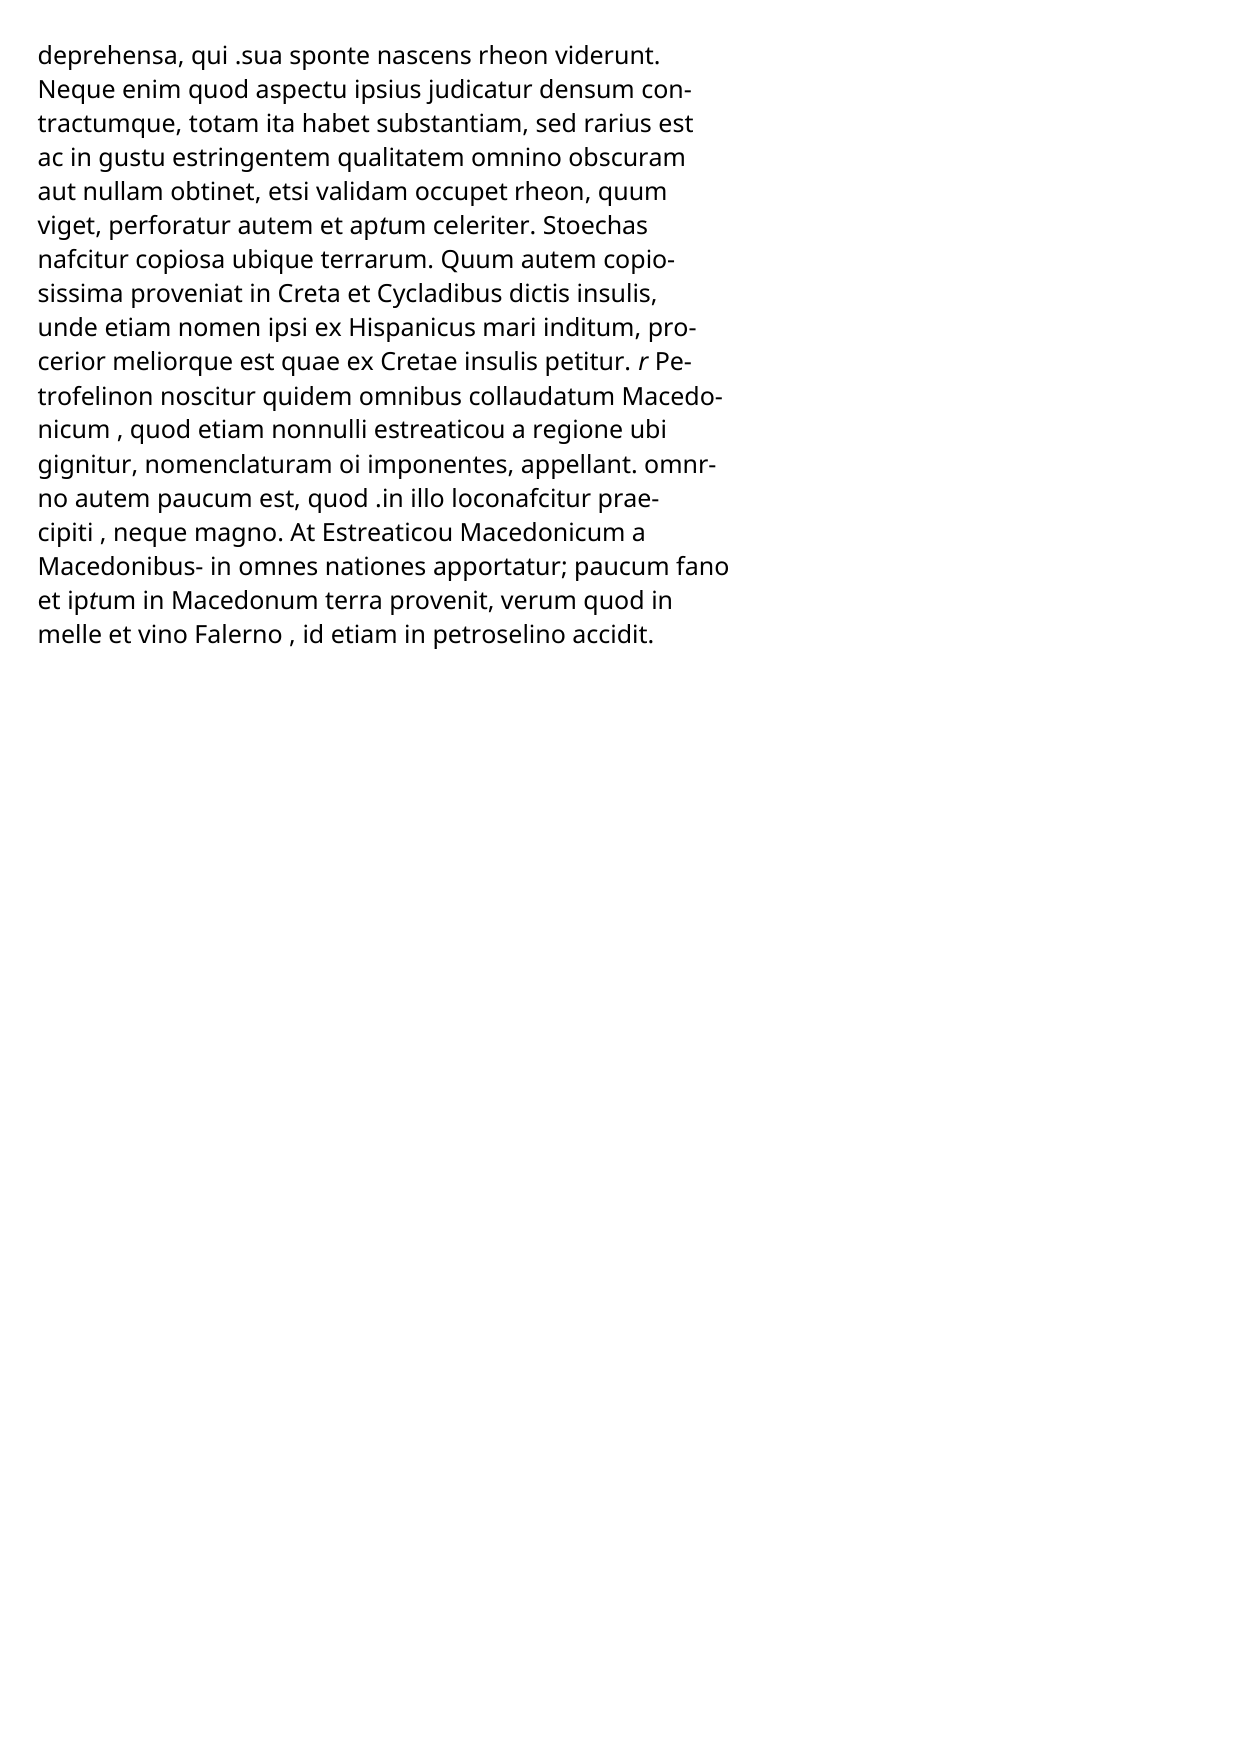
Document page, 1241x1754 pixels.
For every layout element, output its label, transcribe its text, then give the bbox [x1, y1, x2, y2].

text deprehensa, qui .sua sponte nascens rheon viderunt. Neque enim quod aspectu ipsius judicatur densum con- tractumque, totam ita habet substantiam, sed rarius est ac in gustu estringentem qualitatem omnino obscuram aut nullam obtinet, etsi validam occupet rheon, quum viget, perforatur autem et aptum celeriter. Stoechas nafcitur copiosa ubique terrarum. Quum autem copio- sissima proveniat in Creta et Cycladibus dictis insulis, unde etiam nomen ipsi ex Hispanicus mari inditum, pro- cerior meliorque est quae ex Cretae insulis petitur. r Pe- trofelinon noscitur quidem omnibus collaudatum Macedo- nicum , quod etiam nonnulli estreaticou a regione ubi gignitur, nomenclaturam oi imponentes, appellant. omnr- no autem paucum est, quod .in illo loconafcitur prae- cipiti , neque magno. At Estreaticou Macedonicum a Macedonibus- in omnes nationes apportatur; paucum fano et iptum in Macedonum terra provenit, verum quod in melle et vino Falerno , id etiam in petroselino accidit. [37, 37, 1203, 651]
